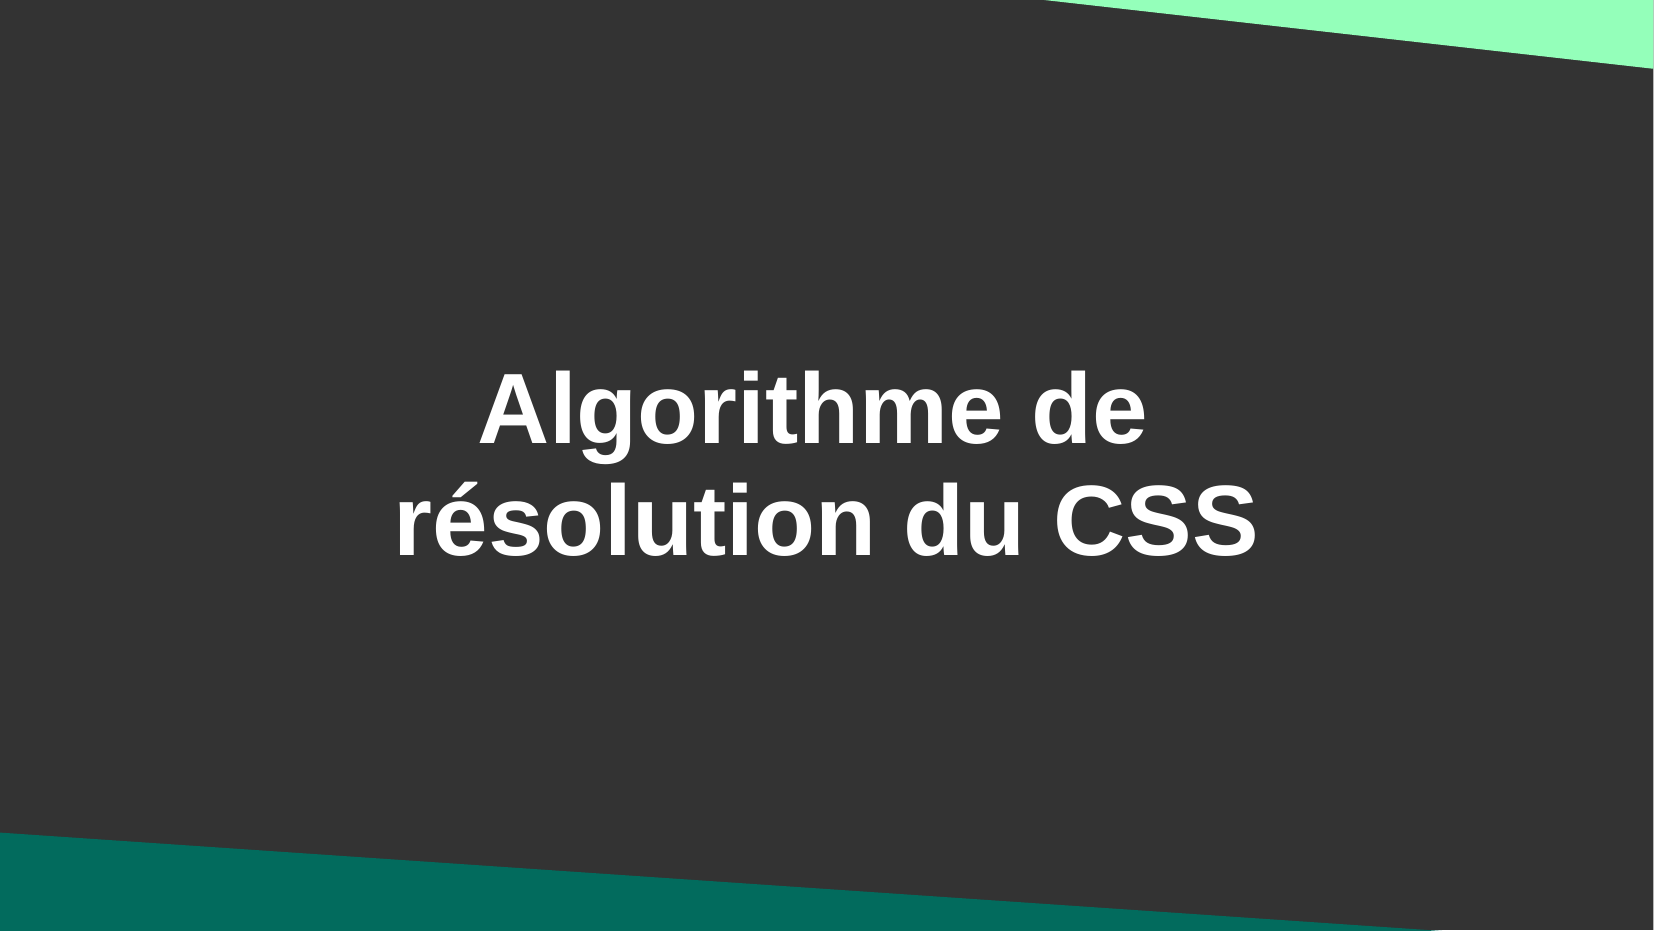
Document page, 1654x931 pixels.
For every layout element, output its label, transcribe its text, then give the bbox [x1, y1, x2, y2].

title Algorithme de résolution du CSS [31, 353, 1622, 577]
text_box [1044, 0, 1654, 69]
